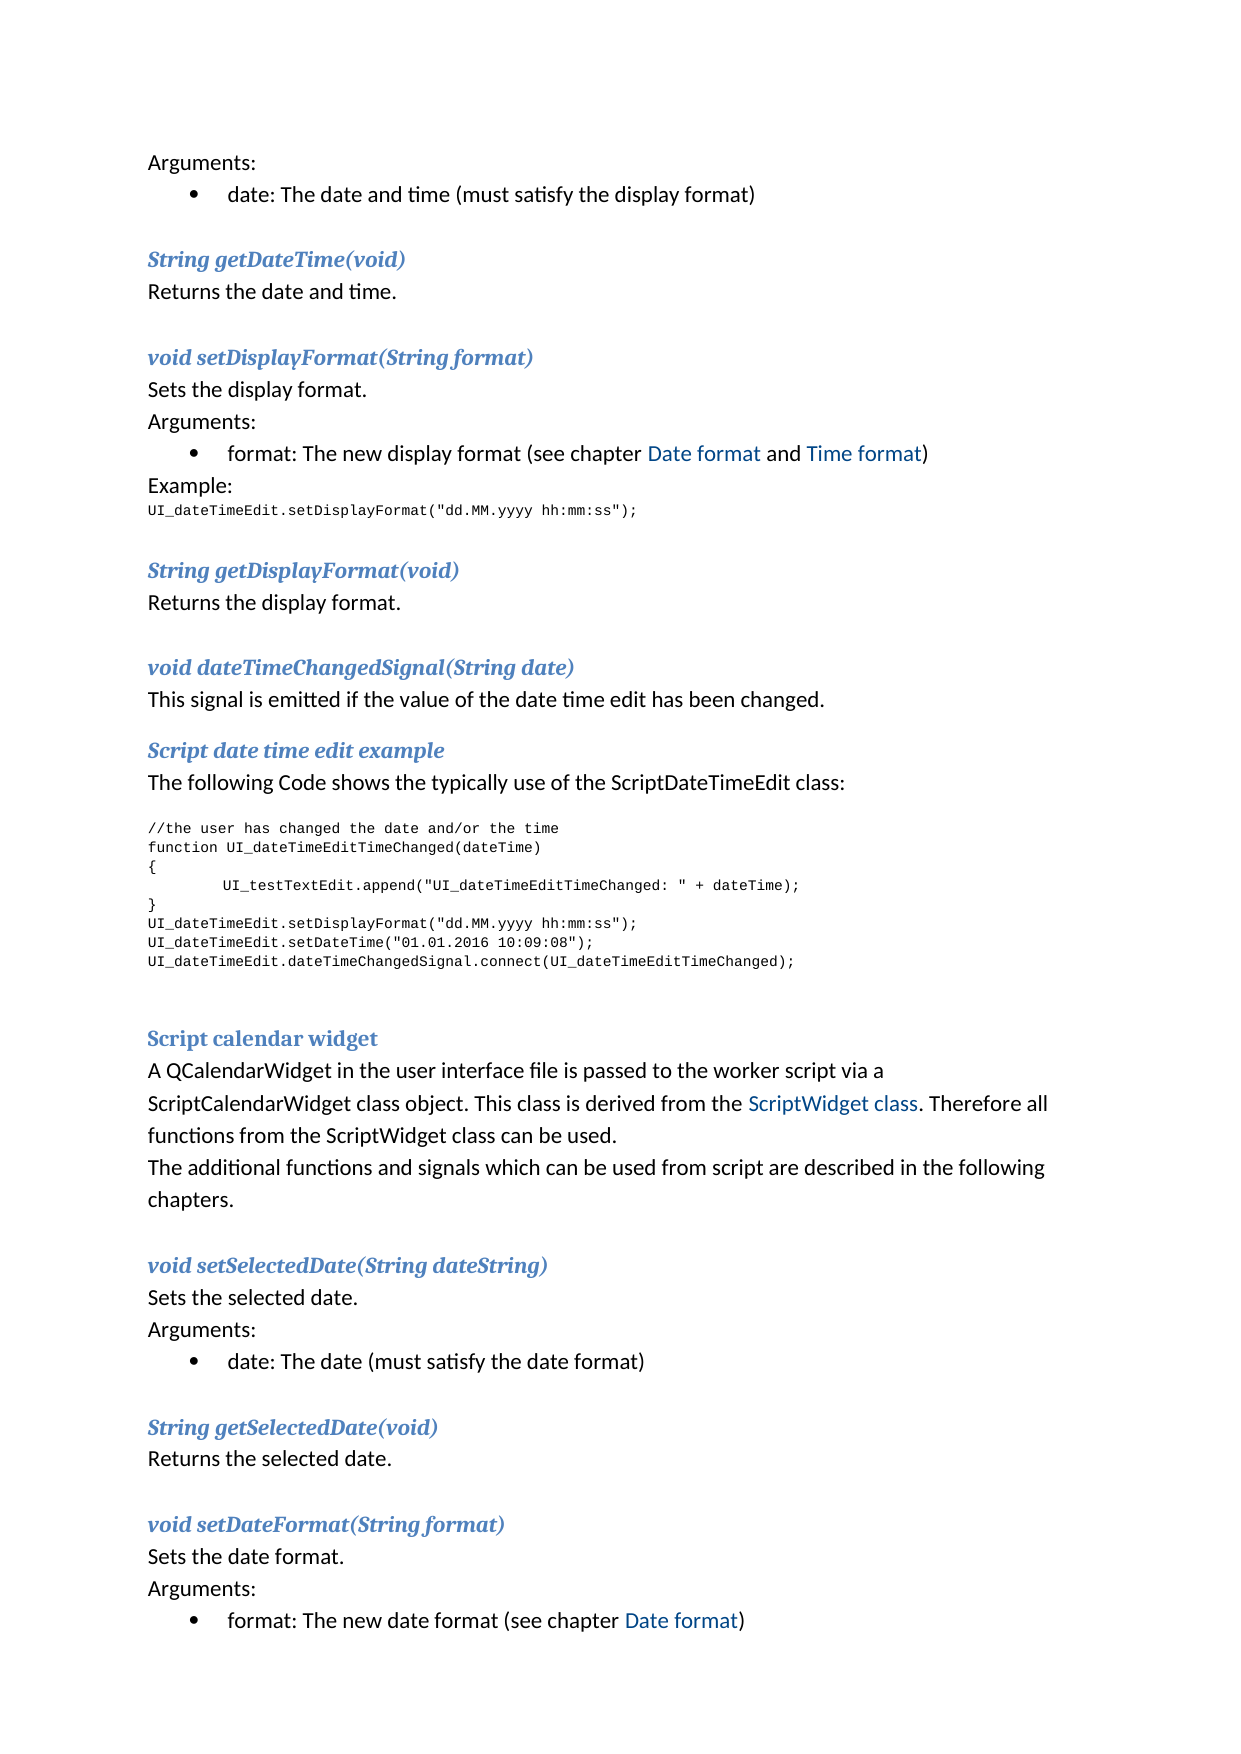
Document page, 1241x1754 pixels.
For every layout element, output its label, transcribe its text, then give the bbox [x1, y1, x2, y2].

text The additional functions and signals which can be used from script are described in the following chapters. [148, 1153, 1093, 1213]
list date: The date and time (must satisfy the display format) [190, 180, 1093, 208]
text A QCalendarWidget in the user interface file is passed to the worker script via a ScriptCalendarWidget class object. This class is derived from the ScriptWidget class. Therefore all functions from the ScriptWidget class can be used. [148, 1056, 1093, 1149]
text Arguments: [148, 407, 1093, 435]
text UI_dateTimeEdit.dateTimeChangedSignal.connect(UI_dateTimeEditTimeChanged); [148, 954, 1093, 971]
text This signal is emitted if the value of the date time edit has been changed. [148, 685, 1093, 713]
subtitle void setDateFormat(String format) [148, 1512, 1093, 1538]
text UI_dateTimeEdit.setDisplayFormat("dd.MM.yyyy hh:mm:ss"); [148, 916, 1093, 933]
text Returns the display format. [148, 588, 1093, 616]
subtitle String getDateTime(void) [148, 247, 1093, 273]
text Arguments: [148, 1315, 1093, 1343]
text Arguments: [148, 148, 1093, 176]
text Returns the date and time. [148, 277, 1093, 305]
text The following Code shows the typically use of the ScriptDateTimeEdit class: [148, 768, 1093, 797]
subtitle void setDisplayFormat(String format) [148, 344, 1093, 371]
text } [148, 897, 1093, 914]
list date: The date (must satisfy the date format) [190, 1347, 1093, 1375]
text Returns the selected date. [148, 1444, 1093, 1473]
text function UI_dateTimeEditTimeChanged(dateTime) [148, 841, 1093, 857]
text UI_testTextEdit.append("UI_dateTimeEditTimeChanged: " + dateTime); [148, 878, 1093, 895]
list format: The new display format (see chapter Date format and Time format) [190, 439, 1093, 467]
subtitle Script date time edit example [148, 738, 1093, 765]
subtitle String getSelectedDate(void) [148, 1414, 1093, 1441]
text //the user has changed the date and/or the time [148, 822, 1093, 838]
text Sets the selected date. [148, 1283, 1093, 1311]
text Sets the display format. [148, 375, 1093, 403]
subtitle void setSelectedDate(String dateString) [148, 1252, 1093, 1279]
subtitle void dateTimeChangedSignal(String date) [148, 655, 1093, 681]
subtitle String getDisplayFormat(void) [148, 558, 1093, 584]
list UI_dateTimeEdit.setDisplayFormat("dd.MM.yyyy hh:mm:ss"); [148, 503, 1093, 520]
text Arguments: [148, 1574, 1093, 1602]
text { [148, 859, 1093, 876]
text Sets the date format. [148, 1542, 1093, 1570]
list format: The new date format (see chapter Date format) [190, 1606, 1093, 1634]
subtitle Script calendar widget [148, 1026, 1093, 1053]
list Example: [148, 471, 1093, 499]
text UI_dateTimeEdit.setDateTime("01.01.2016 10:09:08"); [148, 935, 1093, 952]
